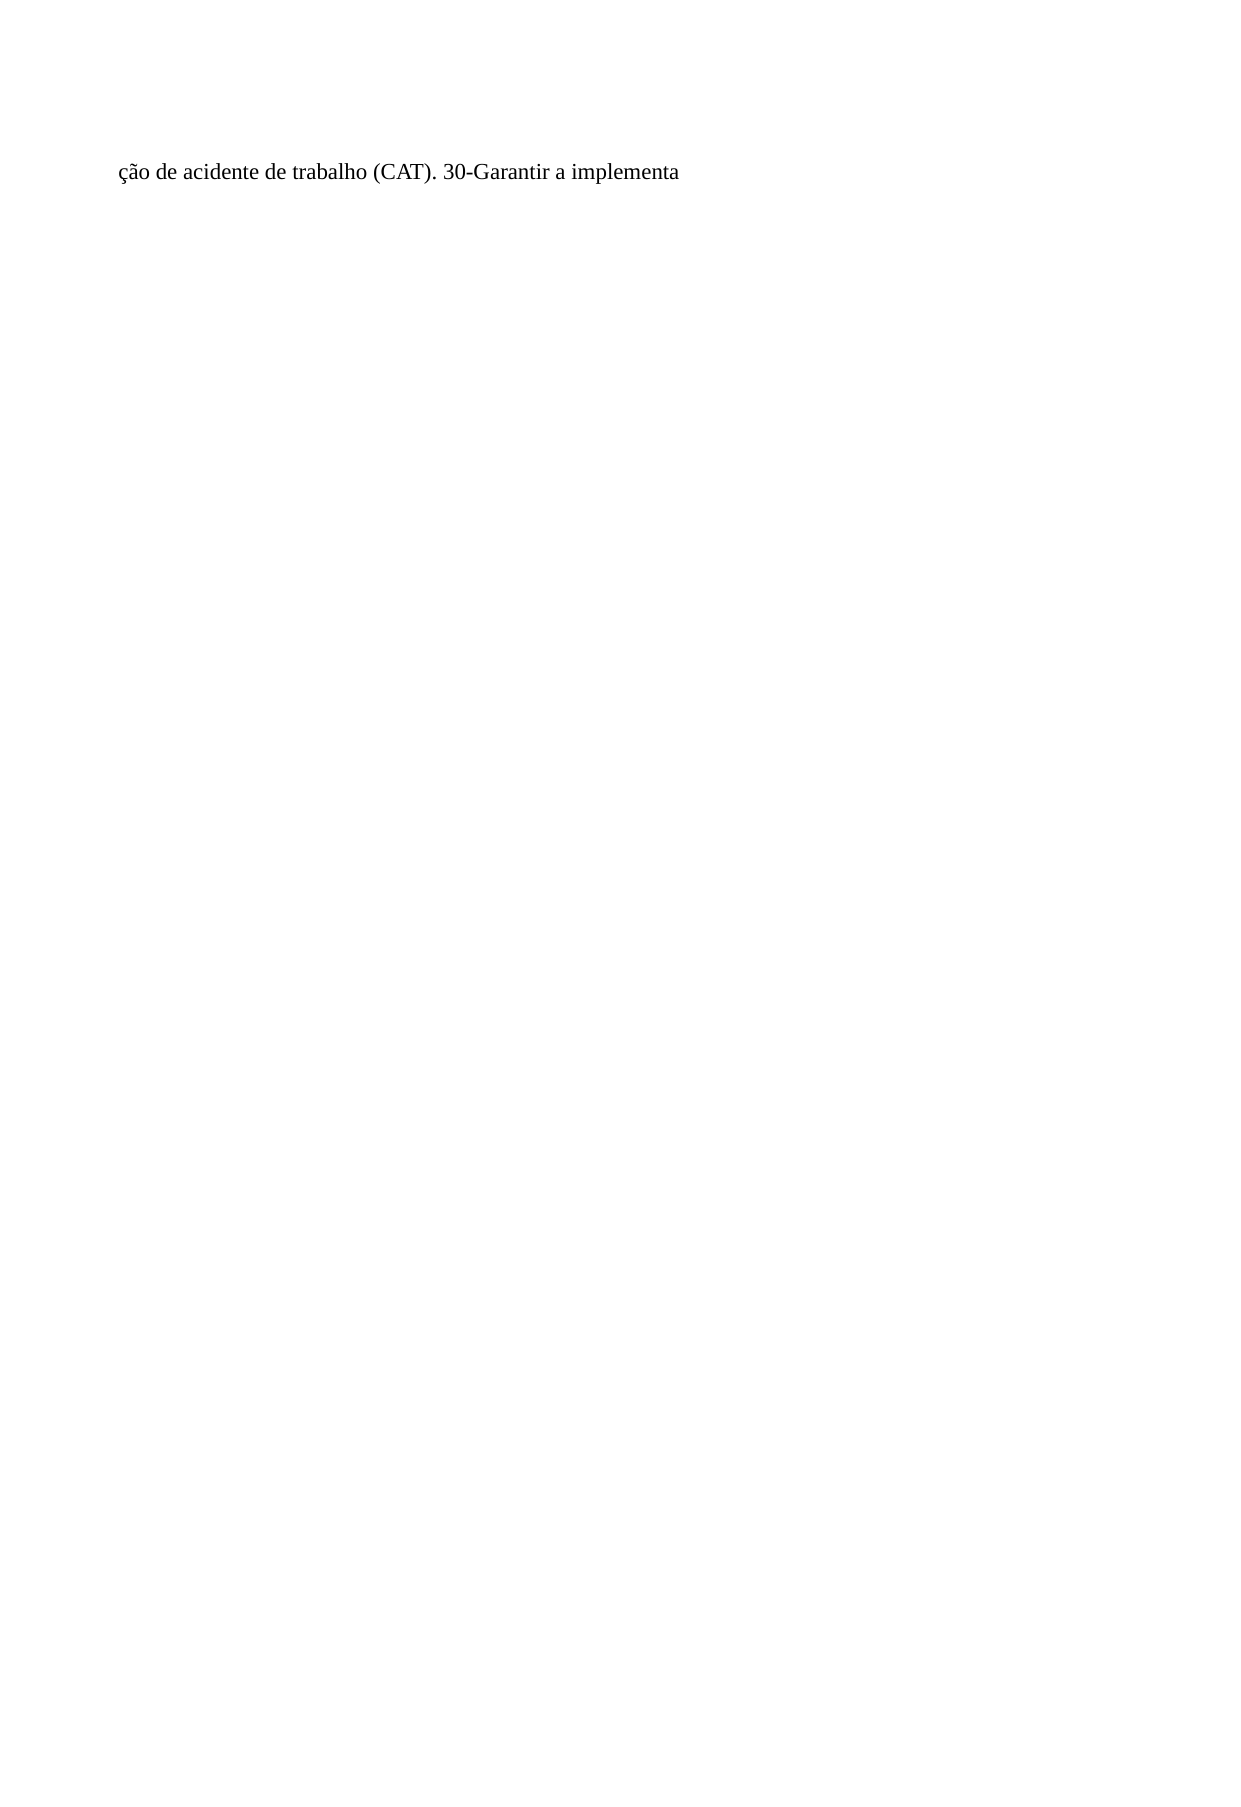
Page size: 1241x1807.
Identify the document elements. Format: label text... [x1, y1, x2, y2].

text ção de acidente de trabalho (CAT). 30-Garantir a implementa [118, 158, 1164, 184]
